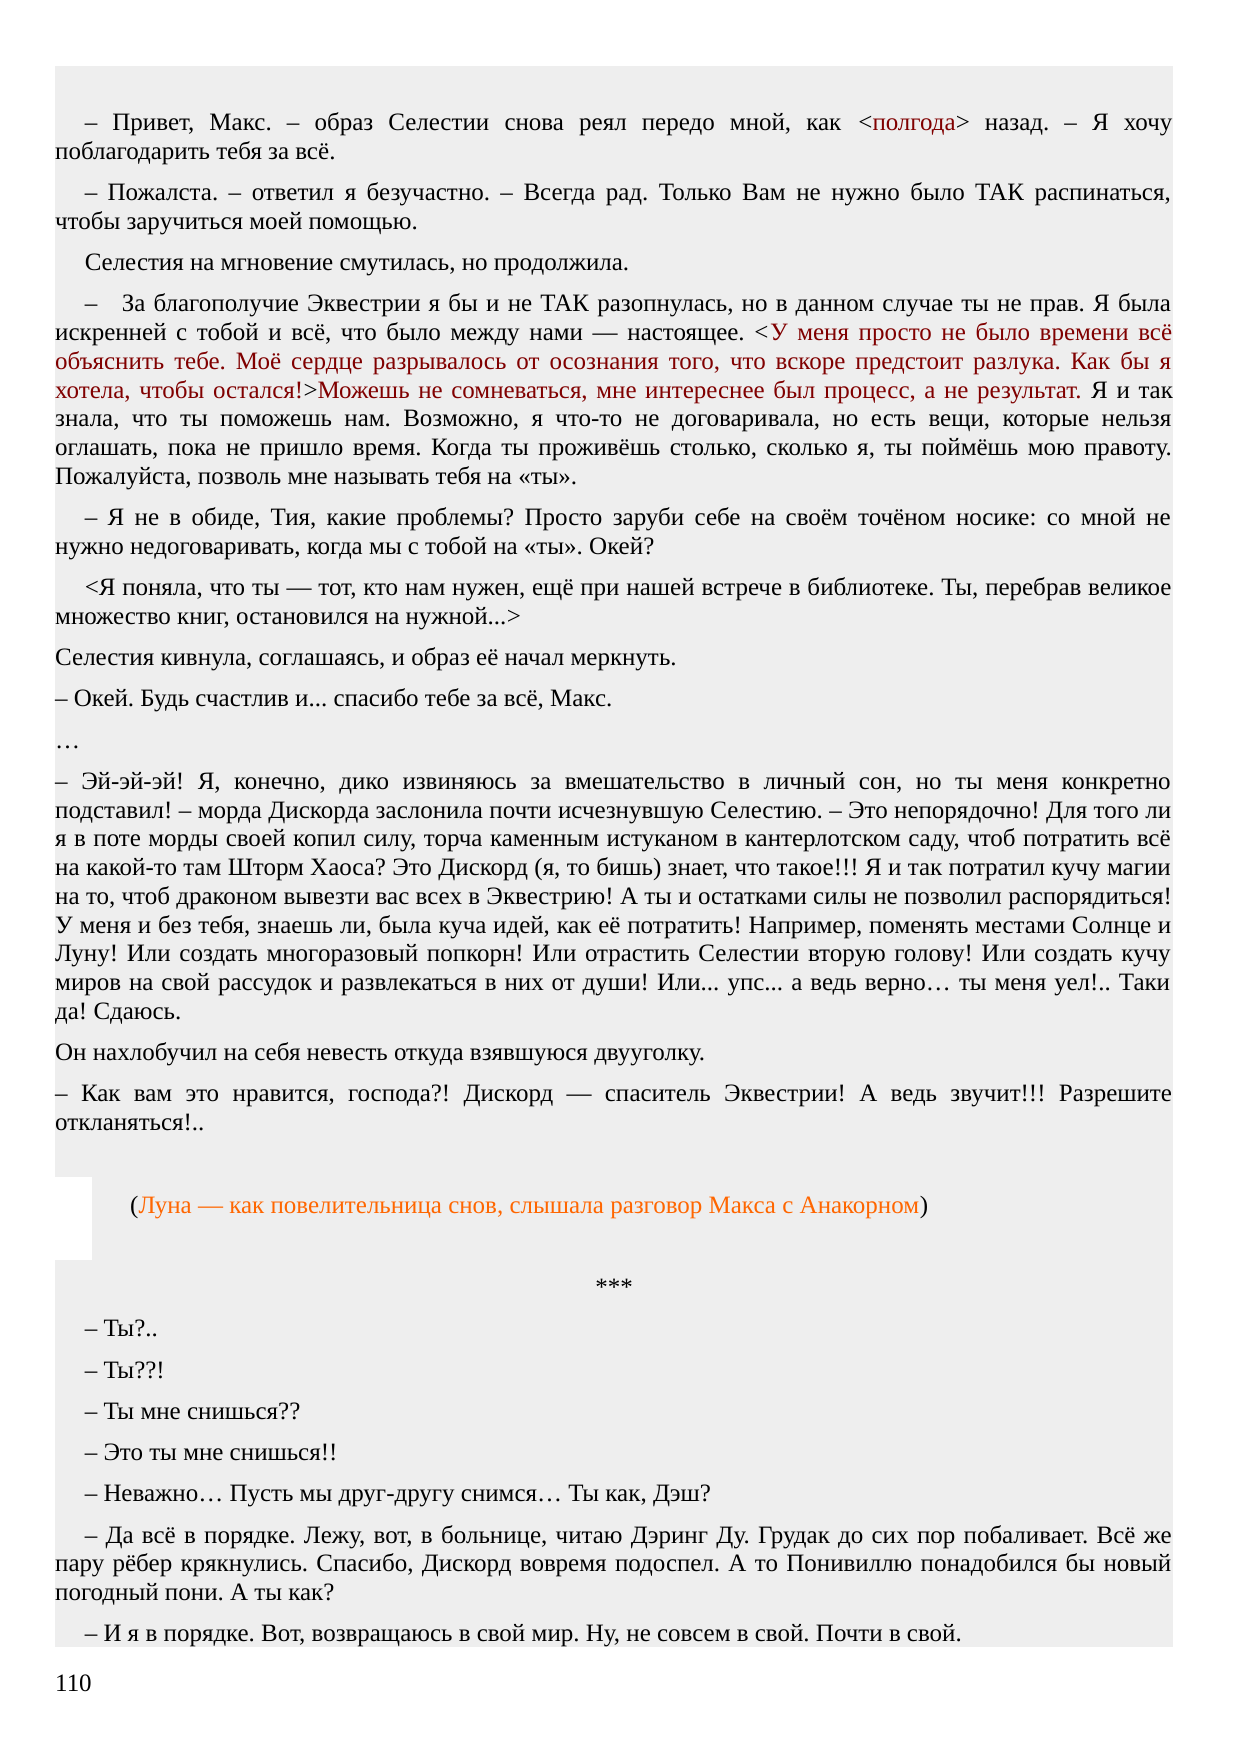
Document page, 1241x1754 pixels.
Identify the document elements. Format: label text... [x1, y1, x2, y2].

text <Я поняла, что ты — тот, кто нам нужен, ещё при нашей встрече в библиотеке. Ты, перебрав великое множество книг, остановился на нужной...> [55, 572, 1173, 630]
text – Пожалста. – ответил я безучастно. – Всегда рад. Только Вам не нужно было ТАК распинаться, чтобы заручиться моей помощью. [55, 177, 1173, 235]
text Он нахлобучил на себя невесть откуда взявшуюся двууголку. [55, 1037, 1173, 1066]
text – Окей. Будь счастлив и... спасибо тебе за всё, Макс. [55, 683, 1173, 712]
text – Привет, Макс. – образ Селестии снова реял передо мной, как <полгода> назад. – Я хочу поблагодарить тебя за всё. [55, 107, 1173, 165]
text – Как вам это нравится, господа?! Дискорд — спаситель Эквестрии! А ведь звучит!!! Разрешите откланяться!.. [55, 1078, 1173, 1136]
text – Ты?.. [55, 1313, 1173, 1342]
text Селестия на мгновение смутилась, но продолжила. [55, 247, 1173, 276]
list (Луна — как повелительница снов, слышала разговор Макса с Анакорном) [92, 1190, 1173, 1218]
text … [55, 725, 1173, 753]
text – Эй-эй-эй! Я, конечно, дико извиняюсь за вмешательство в личный сон, но ты меня конкретно подставил! – морда Дискорда заслонила почти исчезнувшую Селестию. – Это непорядочно! Для того ли я в поте морды своей копил силу, торча каменным истуканом в кантерлотском саду, чтоб потратить всё на какой-то там Шторм Хаоса? Это Дискорд (я, то бишь) знает, что такое!!! Я и так потратил кучу магии на то, чтоб драконом вывезти вас всех в Эквестрию! А ты и остатками силы не позволил распорядиться! У меня и без тебя, знаешь ли, была куча идей, как её потратить! Например, поменять местами Солнце и Луну! Или создать многоразовый попкорн! Или отрастить Селестии вторую голову! Или создать кучу миров на свой рассудок и развлекаться в них от души! Или... упс... а ведь верно… ты меня уел!.. Таки да! Сдаюсь. [55, 766, 1173, 1025]
text – Я не в обиде, Тия, какие проблемы? Просто заруби себе на своём точёном носике: со мной не нужно недоговаривать, когда мы с тобой на «ты». Окей? [55, 502, 1173, 560]
text Селестия кивнула, соглашаясь, и образ её начал меркнуть. [55, 642, 1173, 671]
text *** [55, 1272, 1173, 1301]
text – И я в порядке. Вот, возвращаюсь в свой мир. Ну, не совсем в свой. Почти в свой. [55, 1618, 1173, 1647]
text – За благополучие Эквестрии я бы и не ТАК разопнулась, но в данном случае ты не прав. Я была искренней с тобой и всё, что было между нами — настоящее. <У меня просто не было времени всё объяснить тебе. Моё сердце разрывалось от осознания того, что вскоре предстоит разлука. Как бы я хотела, чтобы остался!>Можешь не сомневаться, мне интереснее был процесс, а не результат. Я и так знала, что ты поможешь нам. Возможно, я что-то не договаривала, но есть вещи, которые нельзя оглашать, пока не пришло время. Когда ты проживёшь столько, сколько я, ты поймёшь мою правоту. Пожалуйста, позволь мне называть тебя на «ты». [55, 288, 1173, 490]
text – Это ты мне снишься!! [55, 1437, 1173, 1466]
text – Да всё в порядке. Лежу, вот, в больнице, читаю Дэринг Ду. Грудак до сих пор побаливает. Всё же пару рёбер крякнулись. Спасибо, Дискорд вовремя подоспел. А то Понивиллю понадобился бы новый погодный пони. А ты как? [55, 1520, 1173, 1606]
text – Ты мне снишься?? [55, 1396, 1173, 1425]
text – Неважно… Пусть мы друг-другу снимся… Ты как, Дэш? [55, 1478, 1173, 1507]
text – Ты??! [55, 1355, 1173, 1383]
